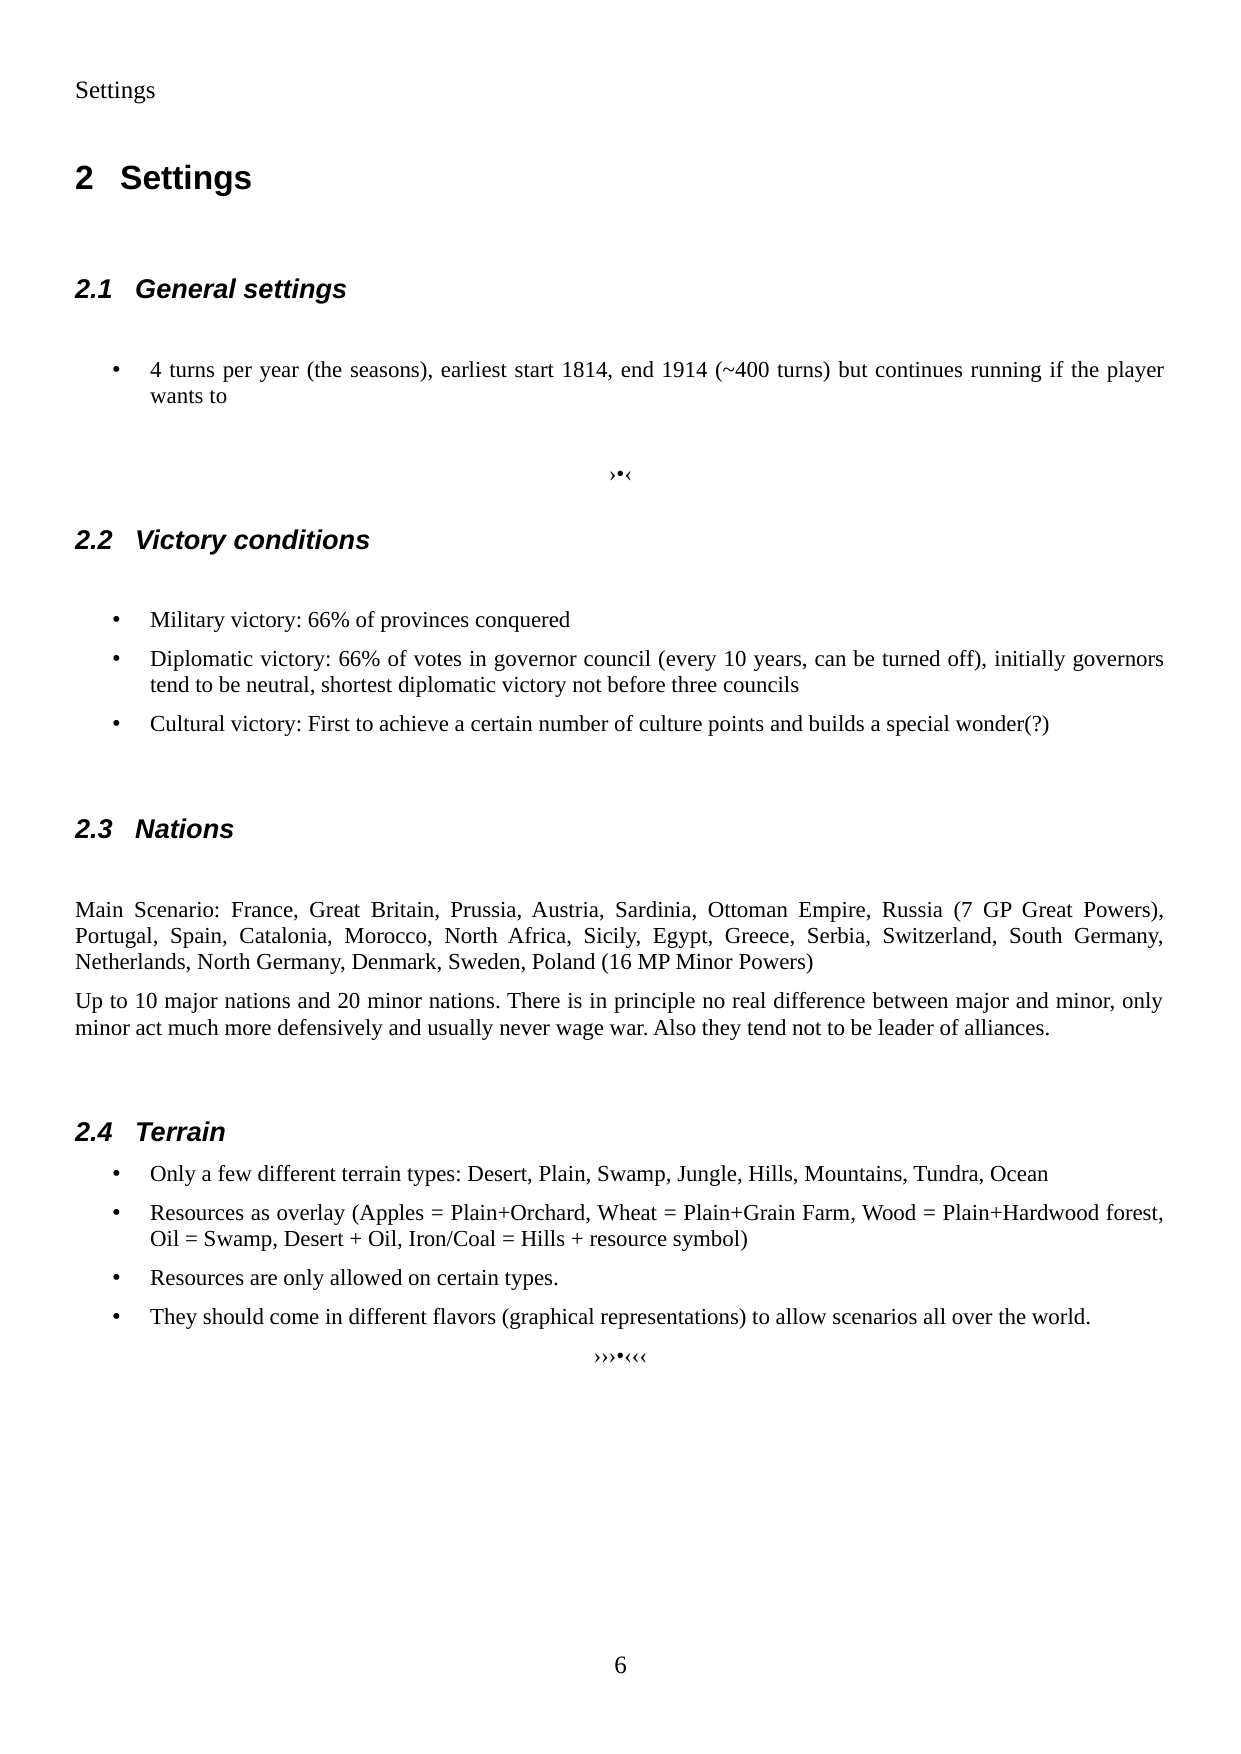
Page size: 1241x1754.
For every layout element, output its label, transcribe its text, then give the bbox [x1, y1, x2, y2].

list They should come in different flavors (graphical representations) to allow scenarios all over the world. [112, 1303, 1166, 1329]
list 4 turns per year (the seasons), earliest start 1814, end 1914 (~400 turns) but continues running if the player wants to [112, 356, 1166, 408]
list Only a few different terrain types: Desert, Plain, Swamp, Jungle, Hills, Mountains, Tundra, Ocean [112, 1160, 1166, 1186]
subtitle General settings [75, 273, 1166, 304]
subtitle Nations [75, 813, 1166, 844]
text Main Scenario: France, Great Britain, Prussia, Austria, Sardinia, Ottoman Empire, Russia (7 GP Great Powers), Portugal, Spain, Catalonia, Morocco, North Africa, Sicily, Egypt, Greece, Serbia, Switzerland, South Germany, Netherlands, North Germany, Denmark, Sweden, Poland (16 MP Minor Powers) [75, 896, 1166, 975]
list Diplomatic victory: 66% of votes in governor council (every 10 years, can be turned off), initially governors tend to be neutral, shortest diplomatic victory not before three councils [112, 645, 1166, 698]
text Up to 10 major nations and 20 minor nations. There is in principle no real difference between major and minor, only minor act much more defensively and usually never wage war. Also they tend not to be leader of alliances. [75, 987, 1166, 1040]
list Military victory: 66% of provinces conquered [112, 606, 1166, 633]
subtitle Terrain [75, 1116, 1166, 1148]
list Resources are only allowed on certain types. [112, 1264, 1166, 1291]
text ›•‹ [75, 460, 1166, 486]
subtitle Settings [75, 158, 1166, 197]
subtitle Victory conditions [75, 524, 1166, 555]
list Cultural victory: First to achieve a certain number of culture points and builds a special wonder(?) [112, 710, 1166, 737]
text ›››•‹‹‹ [75, 1342, 1166, 1368]
list Resources as overlay (Apples = Plain+Orchard, Wheat = Plain+Grain Farm, Wood = Plain+Hardwood forest, Oil = Swamp, Desert + Oil, Iron/Coal = Hills + resource symbol) [112, 1199, 1166, 1252]
